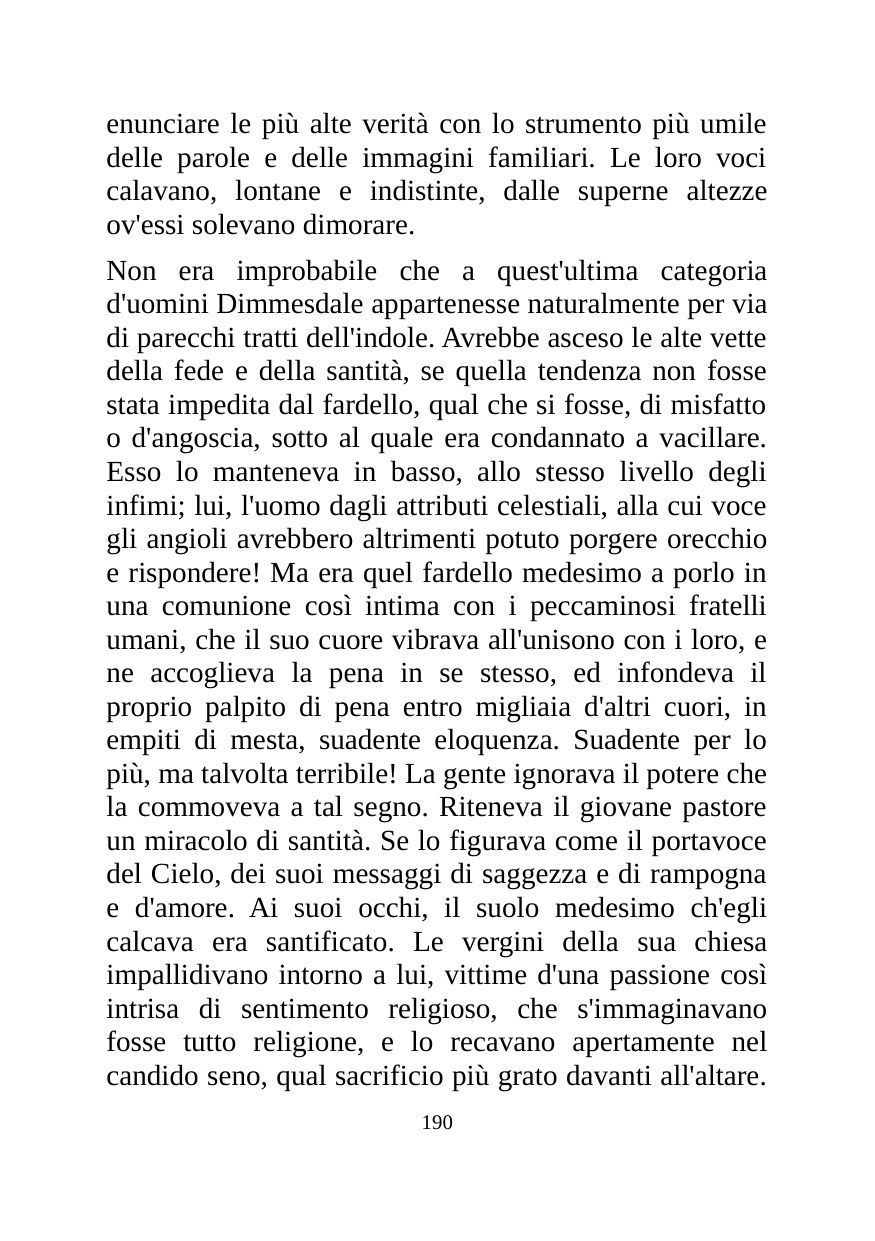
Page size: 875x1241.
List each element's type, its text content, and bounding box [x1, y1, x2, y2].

text Non era improbabile che a quest'ultima categoria d'uomini Dimmesdale appartenesse naturalmente per via di parecchi tratti dell'indole. Avrebbe asceso le alte vette della fede e della santità, se quella tendenza non fosse stata impedita dal fardello, qual che si fosse, di misfatto o d'angoscia, sotto al quale era condannato a vacillare. Esso lo manteneva in basso, allo stesso livello degli infimi; lui, l'uomo dagli attributi celestiali, alla cui voce gli angioli avrebbero altrimenti potuto porgere orecchio e rispondere! Ma era quel fardello medesimo a porlo in una comunione così intima con i peccaminosi fratelli umani, che il suo cuore vibrava all'unisono con i loro, e ne accoglieva la pena in se stesso, ed infondeva il proprio palpito di pena entro migliaia d'altri cuori, in empiti di mesta, suadente eloquenza. Suadente per lo più, ma talvolta terribile! La gente ignorava il potere che la commoveva a tal segno. Riteneva il giovane pastore un miracolo di santità. Se lo figurava come il portavoce del Cielo, dei suoi messaggi di saggezza e di rampogna e d'amore. Ai suoi occhi, il suolo medesimo ch'egli calcava era santificato. Le vergini della sua chiesa impallidivano intorno a lui, vittime d'una passione così intrisa di sentimento religioso, che s'immaginavano fosse tutto religione, e lo recavano apertamente nel candido seno, qual sacrificio più grato davanti all'altare. [106, 253, 768, 1091]
text enunciare le più alte verità con lo strumento più umile delle parole e delle immagini familiari. Le loro voci calavano, lontane e indistinte, dalle superne altezze ov'essi solevano dimorare. [106, 106, 768, 240]
